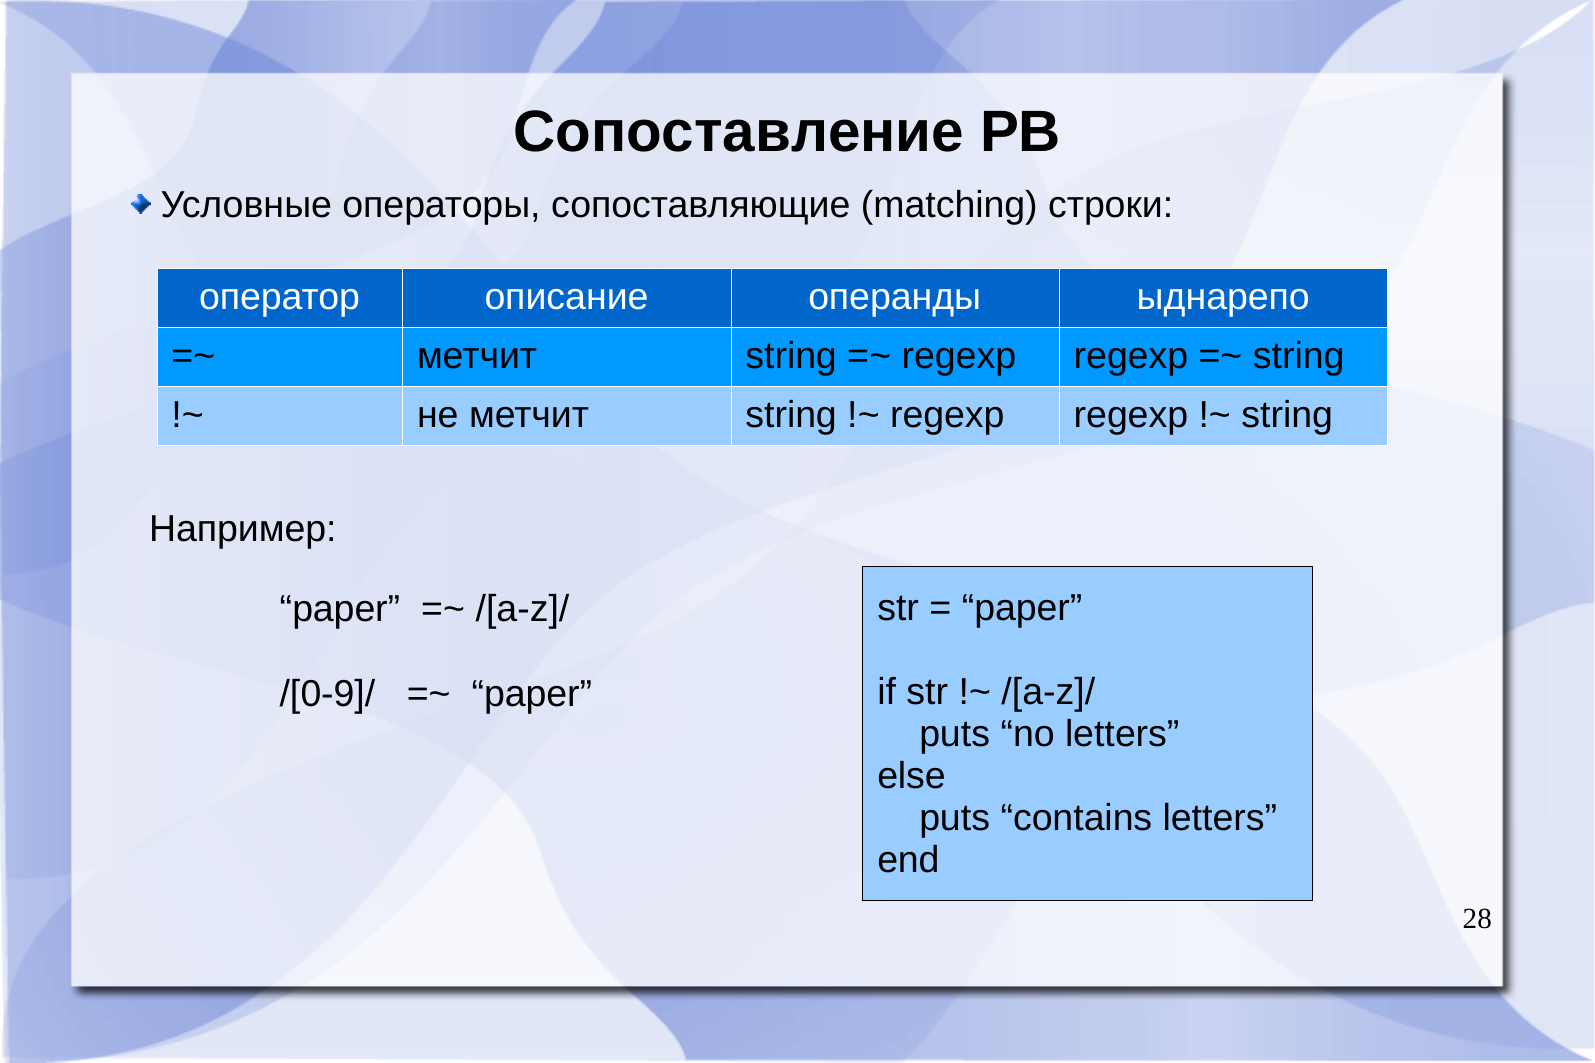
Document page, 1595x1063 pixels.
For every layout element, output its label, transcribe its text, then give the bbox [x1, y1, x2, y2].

table_cell string =~ regexp [732, 328, 1059, 386]
table_cell regexp =~ string [1060, 328, 1387, 386]
table_cell метчит [403, 328, 731, 386]
table_header ыднарепо [1060, 269, 1387, 327]
picture [0, 0, 1595, 1063]
table_header описание [403, 269, 731, 327]
table_cell не метчит [403, 387, 731, 445]
table_cell =~ [158, 328, 402, 386]
table_header операнды [732, 269, 1059, 327]
table_cell !~ [158, 387, 402, 445]
text_box “paper” =~ /[a-z]/ /[0-9]/ =~ “paper” [264, 580, 678, 722]
title Сопоставление РВ [75, 75, 1501, 188]
table_cell regexp !~ string [1060, 387, 1387, 445]
table_cell string !~ regexp [732, 387, 1059, 445]
text_box str = “paper” if str !~ /[a-z]/ puts “no letters” else puts “contains letters” end [862, 566, 1313, 901]
text_box Например: [134, 499, 352, 557]
text_box Условные операторы, сопоставляющие (matching) строки: [116, 175, 1190, 233]
table_header оператор [158, 269, 402, 327]
